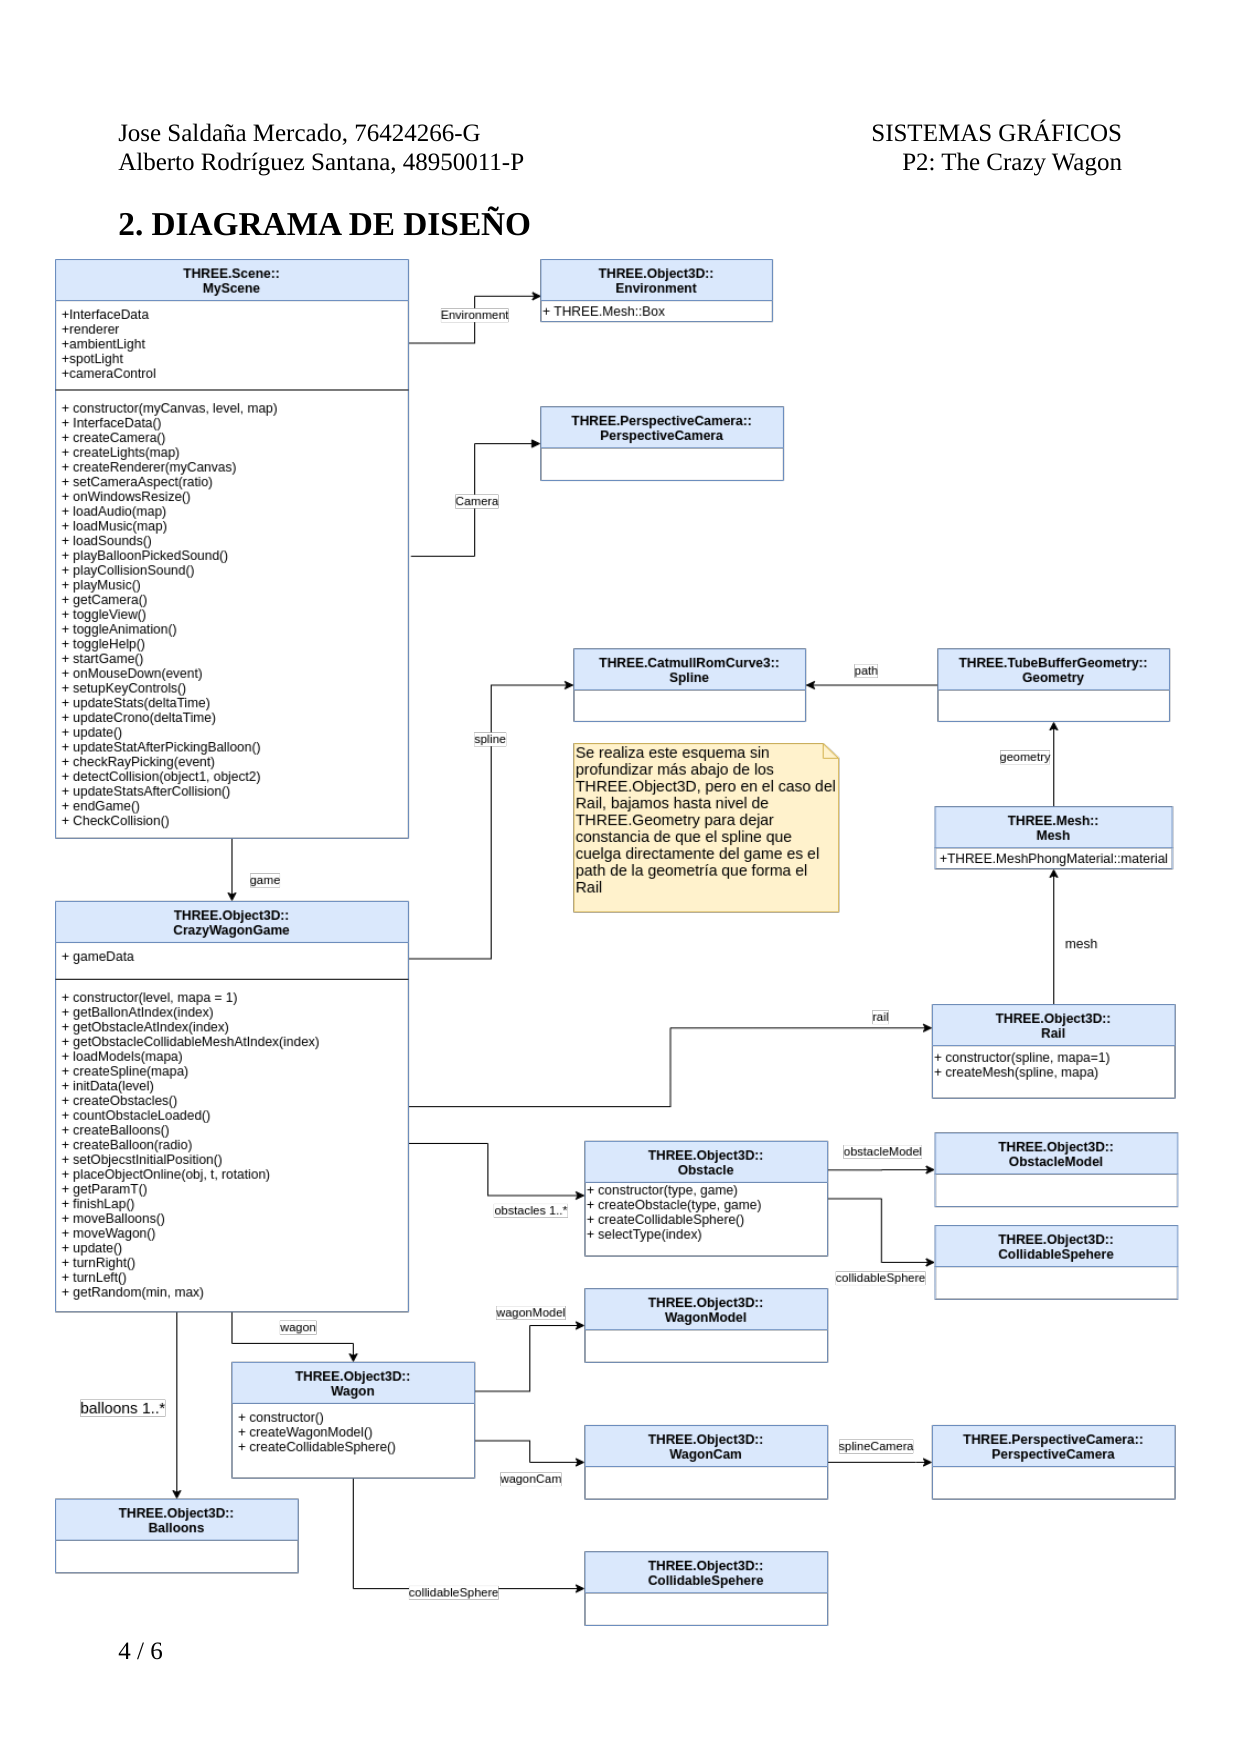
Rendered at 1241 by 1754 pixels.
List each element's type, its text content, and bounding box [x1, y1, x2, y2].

text 2. DIAGRAMA DE DISEÑO [118, 204, 1122, 243]
picture [55, 259, 1179, 1626]
